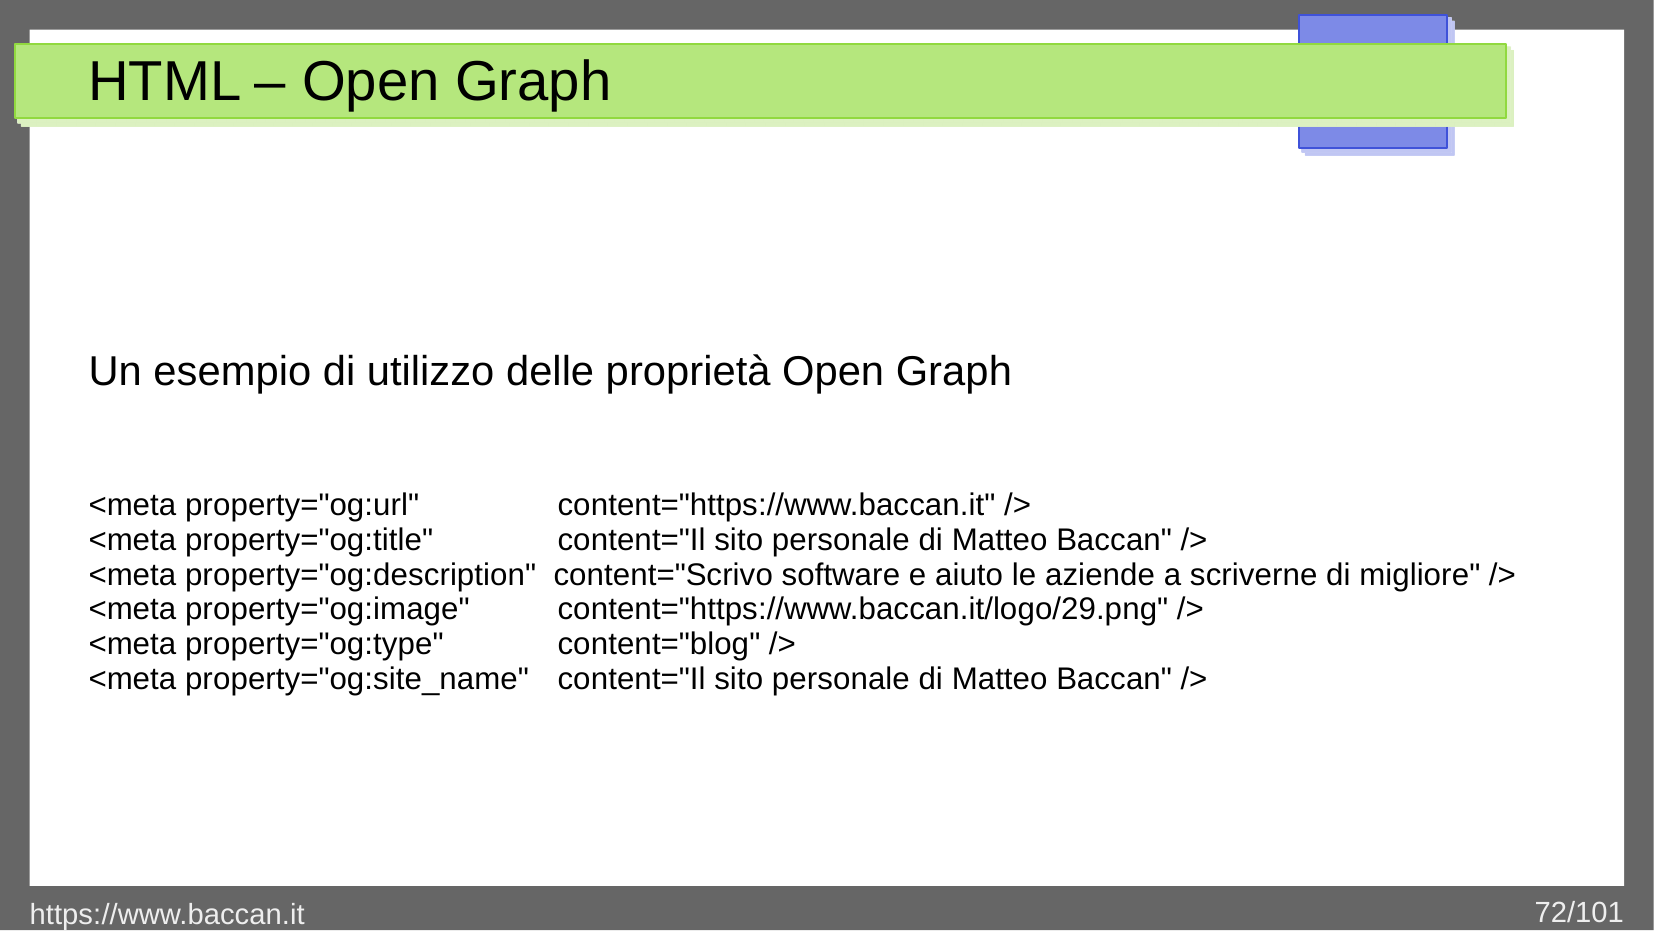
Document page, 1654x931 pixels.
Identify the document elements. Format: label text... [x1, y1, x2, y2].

title HTML – Open Graph [88, 44, 1506, 119]
text_box Un esempio di utilizzo delle proprietà Open Graph <meta property="og:url" content="https://www.baccan.it" /> <meta property="og:title" content="Il sito personale di Matteo Baccan" /> <meta property="og:description" content="Scrivo software e aiuto le aziende a scriverne di migliore" /> <meta property="og:image" content="https://www.baccan.it/logo/29.png" /> <meta property="og:type" content="blog" /> <meta property="og:site_name" content="Il sito personale di Matteo Baccan" /> [88, 157, 1565, 886]
